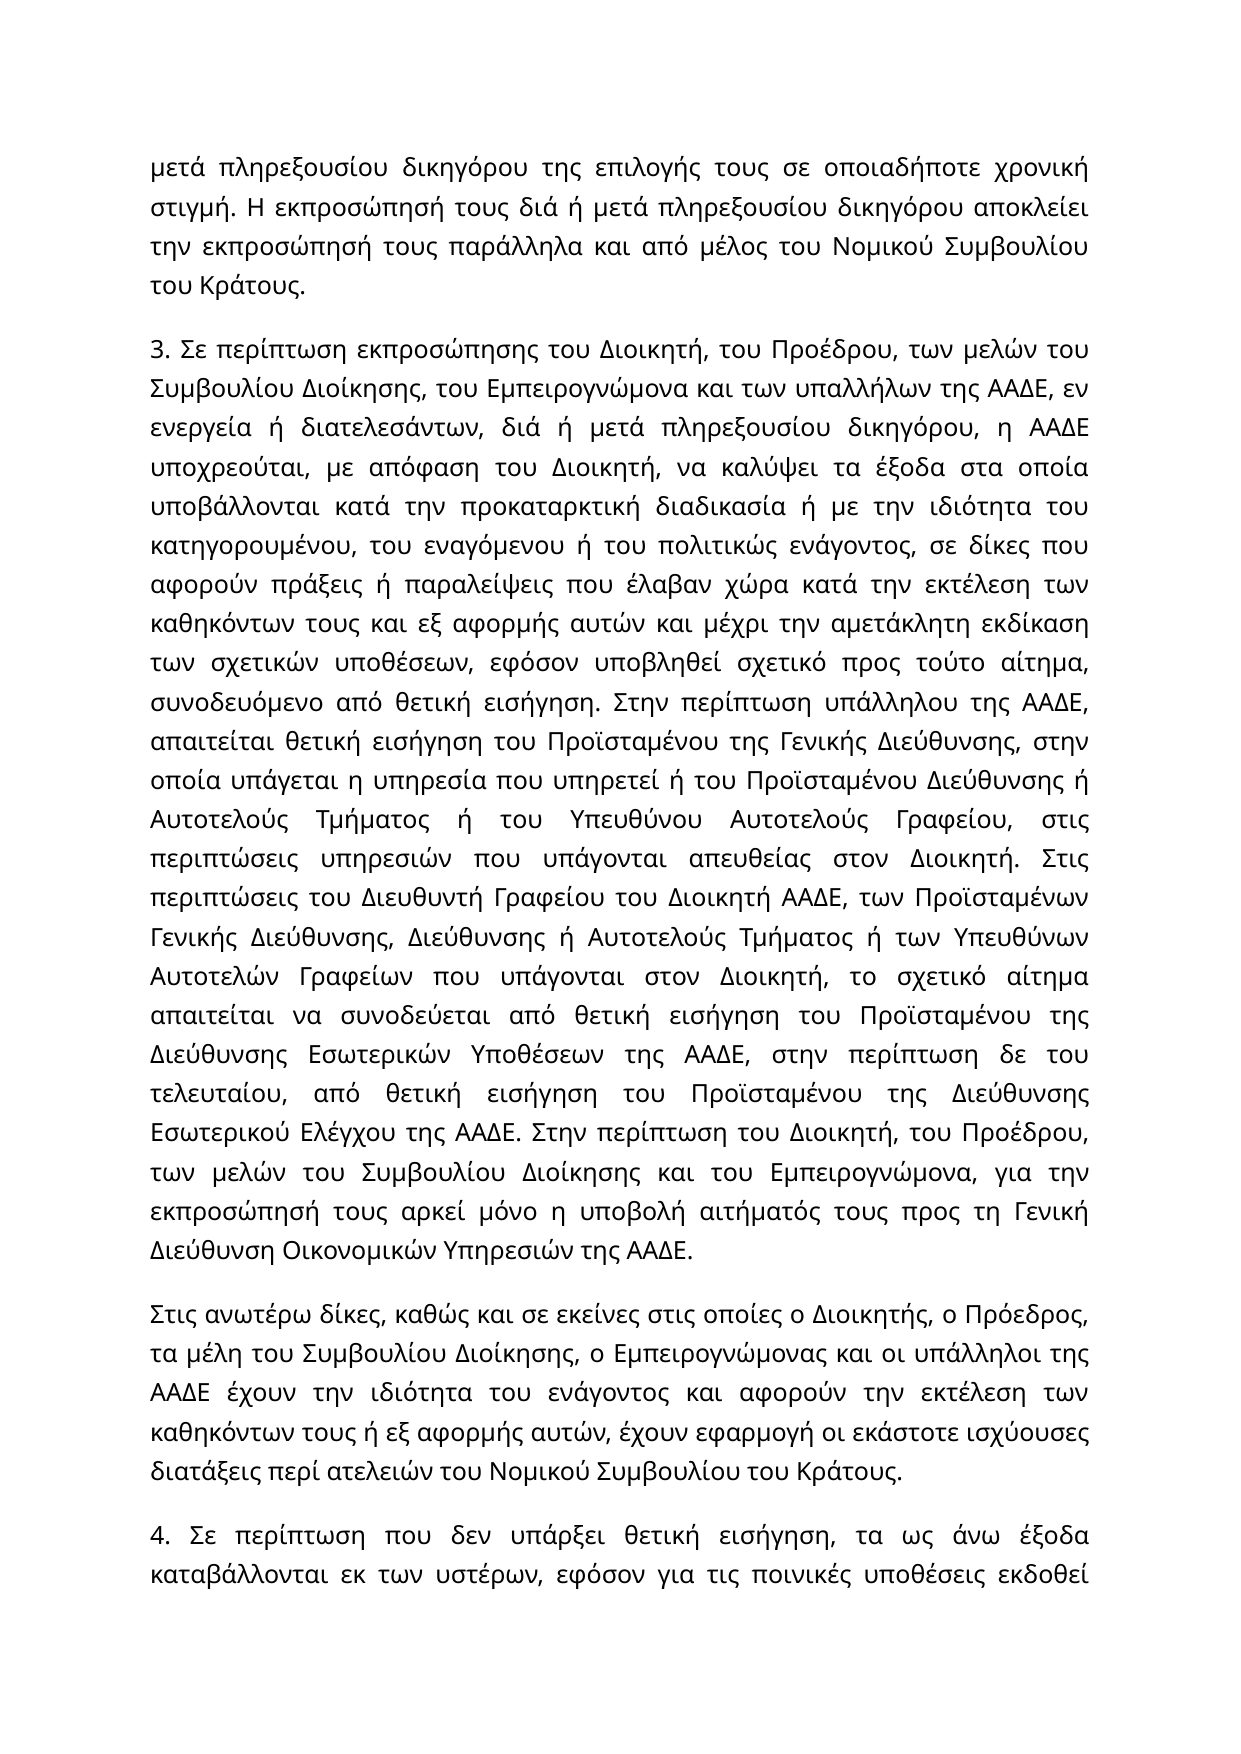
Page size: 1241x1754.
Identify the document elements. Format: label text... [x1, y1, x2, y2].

text Στις ανωτέρω δίκες, καθώς και σε εκείνες στις οποίες ο Διοικητής, ο Πρόεδρος, τα μέλη του Συμβουλίου Διοίκησης, ο Εμπειρογνώμονας και οι υπάλληλοι της ΑΑΔΕ έχουν την ιδιότητα του ενάγοντος και αφορούν την εκτέλεση των καθηκόντων τους ή εξ αφορμής αυτών, έχουν εφαρμογή οι εκάστοτε ισχύουσες διατάξεις περί ατελειών του Νομικού Συμβουλίου του Κράτους. [150, 1297, 1090, 1487]
text 3. Σε περίπτωση εκπροσώπησης του Διοικητή, του Προέδρου, των μελών του Συμβουλίου Διοίκησης, του Εμπειρογνώμονα και των υπαλλήλων της ΑΑΔΕ, εν ενεργεία ή διατελεσάντων, διά ή μετά πληρεξουσίου δικηγόρου, η ΑΑΔΕ υποχρεούται, με απόφαση του Διοικητή, να καλύψει τα έξοδα στα οποία υποβάλλονται κατά την προκαταρκτική διαδικασία ή με την ιδιότητα του κατηγορουμένου, του εναγόμενου ή του πολιτικώς ενάγοντος, σε δίκες που αφορούν πράξεις ή παραλείψεις που έλαβαν χώρα κατά την εκτέλεση των καθηκόντων τους και εξ αφορμής αυτών και μέχρι την αμετάκλητη εκδίκαση των σχετικών υποθέσεων, εφόσον υποβληθεί σχετικό προς τούτο αίτημα, συνοδευόμενο από θετική εισήγηση. Στην περίπτωση υπάλληλου της ΑΑΔΕ, απαιτείται θετική εισήγηση του Προϊσταμένου της Γενικής Διεύθυνσης, στην οποία υπάγεται η υπηρεσία που υπηρετεί ή του Προϊσταμένου Διεύθυνσης ή Αυτοτελούς Τμήματος ή του Υπευθύνου Αυτοτελούς Γραφείου, στις περιπτώσεις υπηρεσιών που υπάγονται απευθείας στον Διοικητή. Στις περιπτώσεις του Διευθυντή Γραφείου του Διοικητή ΑΑΔΕ, των Προϊσταμένων Γενικής Διεύθυνσης, Διεύθυνσης ή Αυτοτελούς Τμήματος ή των Υπευθύνων Αυτοτελών Γραφείων που υπάγονται στον Διοικητή, το σχετικό αίτημα απαιτείται να συνοδεύεται από θετική εισήγηση του Προϊσταμένου της Διεύθυνσης Εσωτερικών Υποθέσεων της ΑΑΔΕ, στην περίπτωση δε του τελευταίου, από θετική εισήγηση του Προϊσταμένου της Διεύθυνσης Εσωτερικού Ελέγχου της ΑΑΔΕ. Στην περίπτωση του Διοικητή, του Προέδρου, των μελών του Συμβουλίου Διοίκησης και του Εμπειρογνώμονα, για την εκπροσώπησή τους αρκεί μόνο η υποβολή αιτήματός τους προς τη Γενική Διεύθυνση Οικονομικών Υπηρεσιών της ΑΑΔΕ. [150, 332, 1090, 1267]
text μετά πληρεξουσίου δικηγόρου της επιλογής τους σε οποιαδήποτε χρονική στιγμή. Η εκπροσώπησή τους διά ή μετά πληρεξουσίου δικηγόρου αποκλείει την εκπροσώπησή τους παράλληλα και από μέλος του Νομικού Συμβουλίου του Κράτους. [150, 150, 1090, 302]
text 4. Σε περίπτωση που δεν υπάρξει θετική εισήγηση, τα ως άνω έξοδα καταβάλλονται εκ των υστέρων, εφόσον για τις ποινικές υποθέσεις εκδοθεί [150, 1517, 1090, 1591]
